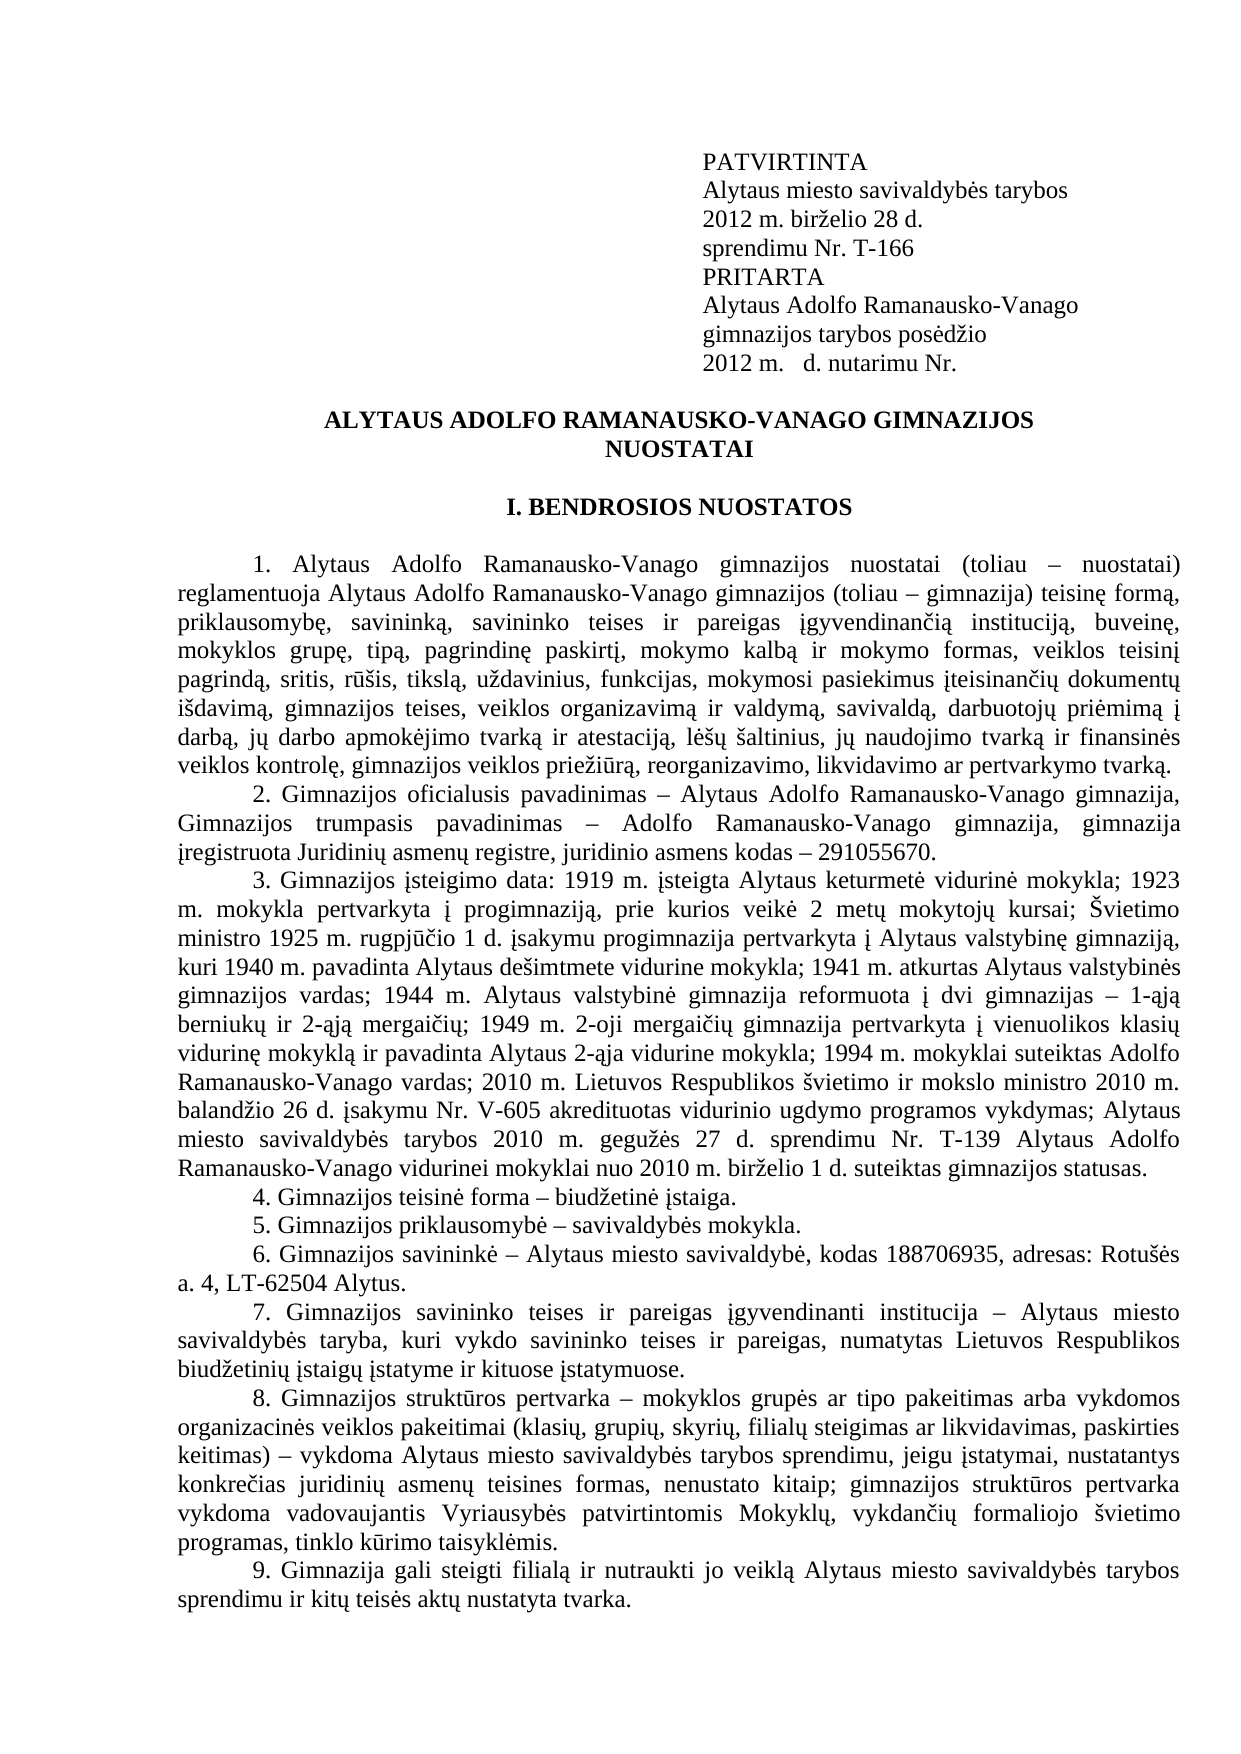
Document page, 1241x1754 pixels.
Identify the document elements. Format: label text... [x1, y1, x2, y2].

text 3. Gimnazijos įsteigimo data: 1919 m. įsteigta Alytaus keturmetė vidurinė mokykla; 1923 m. mokykla pertvarkyta į progimnaziją, prie kurios veikė 2 metų mokytojų kursai; Švietimo ministro 1925 m. rugpjūčio 1 d. įsakymu progimnazija pertvarkyta į Alytaus valstybinę gimnaziją, kuri 1940 m. pavadinta Alytaus dešimtmete vidurine mokykla; 1941 m. atkurtas Alytaus valstybinės gimnazijos vardas; 1944 m. Alytaus valstybinė gimnazija reformuota į dvi gimnazijas – 1-ąją berniukų ir 2-ąją mergaičių; 1949 m. 2-oji mergaičių gimnazija pertvarkyta į vienuolikos klasių vidurinę mokyklą ir pavadinta Alytaus 2-ąja vidurine mokykla; 1994 m. mokyklai suteiktas Adolfo Ramanausko-Vanago vardas; 2010 m. Lietuvos Respublikos švietimo ir mokslo ministro 2010 m. balandžio 26 d. įsakymu Nr. V-605 akredituotas vidurinio ugdymo programos vykdymas; Alytaus miesto savivaldybės tarybos 2010 m. gegužės 27 d. sprendimu Nr. T-139 Alytaus Adolfo Ramanausko-Vanago vidurinei mokyklai nuo 2010 m. birželio 1 d. suteiktas gimnazijos statusas. [177, 866, 1181, 1182]
text 7. Gimnazijos savininko teises ir pareigas įgyvendinanti institucija – Alytaus miesto savivaldybės taryba, kuri vykdo savininko teises ir pareigas, numatytas Lietuvos Respublikos biudžetinių įstaigų įstatyme ir kituose įstatymuose. [177, 1297, 1181, 1383]
text I. BENDROSIOS NUOSTATOS [177, 492, 1181, 521]
text Alytaus Adolfo Ramanausko-Vanago [702, 291, 1181, 319]
text PRITARTA [702, 262, 1181, 291]
text 4. Gimnazijos teisinė forma – biudžetinė įstaiga. [177, 1182, 1181, 1211]
text sprendimu Nr. T-166 [702, 233, 1181, 262]
text 1. Alytaus Adolfo Ramanausko-Vanago gimnazijos nuostatai (toliau – nuostatai) reglamentuoja Alytaus Adolfo Ramanausko-Vanago gimnazijos (toliau – gimnazija) teisinę formą, priklausomybę, savininką, savininko teises ir pareigas įgyvendinančią instituciją, buveinę, mokyklos grupę, tipą, pagrindinę paskirtį, mokymo kalbą ir mokymo formas, veiklos teisinį pagrindą, sritis, rūšis, tikslą, uždavinius, funkcijas, mokymosi pasiekimus įteisinančių dokumentų išdavimą, gimnazijos teises, veiklos organizavimą ir valdymą, savivaldą, darbuotojų priėmimą į darbą, jų darbo apmokėjimo tvarką ir atestaciją, lėšų šaltinius, jų naudojimo tvarką ir finansinės veiklos kontrolę, gimnazijos veiklos priežiūrą, reorganizavimo, likvidavimo ar pertvarkymo tvarką. [177, 549, 1181, 779]
text 9. Gimnazija gali steigti filialą ir nutraukti jo veiklą Alytaus miesto savivaldybės tarybos sprendimu ir kitų teisės aktų nustatyta tvarka. [177, 1556, 1181, 1613]
text ALYTAUS ADOLFO RAMANAUSKO-VANAGO GIMNAZIJOS [177, 406, 1181, 434]
text 2012 m. d. nutarimu Nr. [702, 348, 1181, 377]
text Alytaus miesto savivaldybės tarybos [702, 176, 1181, 204]
text 2012 m. birželio 28 d. [702, 204, 1181, 233]
text 2. Gimnazijos oficialusis pavadinimas – Alytaus Adolfo Ramanausko-Vanago gimnazija, Gimnazijos trumpasis pavadinimas – Adolfo Ramanausko-Vanago gimnazija, gimnazija įregistruota Juridinių asmenų registre, juridinio asmens kodas – 291055670. [177, 779, 1181, 866]
text NUOSTATAI [177, 434, 1181, 463]
text PATVIRTINTA [702, 147, 1181, 176]
text 6. Gimnazijos savininkė – Alytaus miesto savivaldybė, kodas 188706935, adresas: Rotušės a. 4, LT-62504 Alytus. [177, 1239, 1181, 1297]
text 5. Gimnazijos priklausomybė – savivaldybės mokykla. [177, 1211, 1181, 1239]
text 8. Gimnazijos struktūros pertvarka – mokyklos grupės ar tipo pakeitimas arba vykdomos organizacinės veiklos pakeitimai (klasių, grupių, skyrių, filialų steigimas ar likvidavimas, paskirties keitimas) – vykdoma Alytaus miesto savivaldybės tarybos sprendimu, jeigu įstatymai, nustatantys konkrečias juridinių asmenų teisines formas, nenustato kitaip; gimnazijos struktūros pertvarka vykdoma vadovaujantis Vyriausybės patvirtintomis Mokyklų, vykdančių formaliojo švietimo programas, tinklo kūrimo taisyklėmis. [177, 1383, 1181, 1556]
text gimnazijos tarybos posėdžio [702, 319, 1181, 348]
